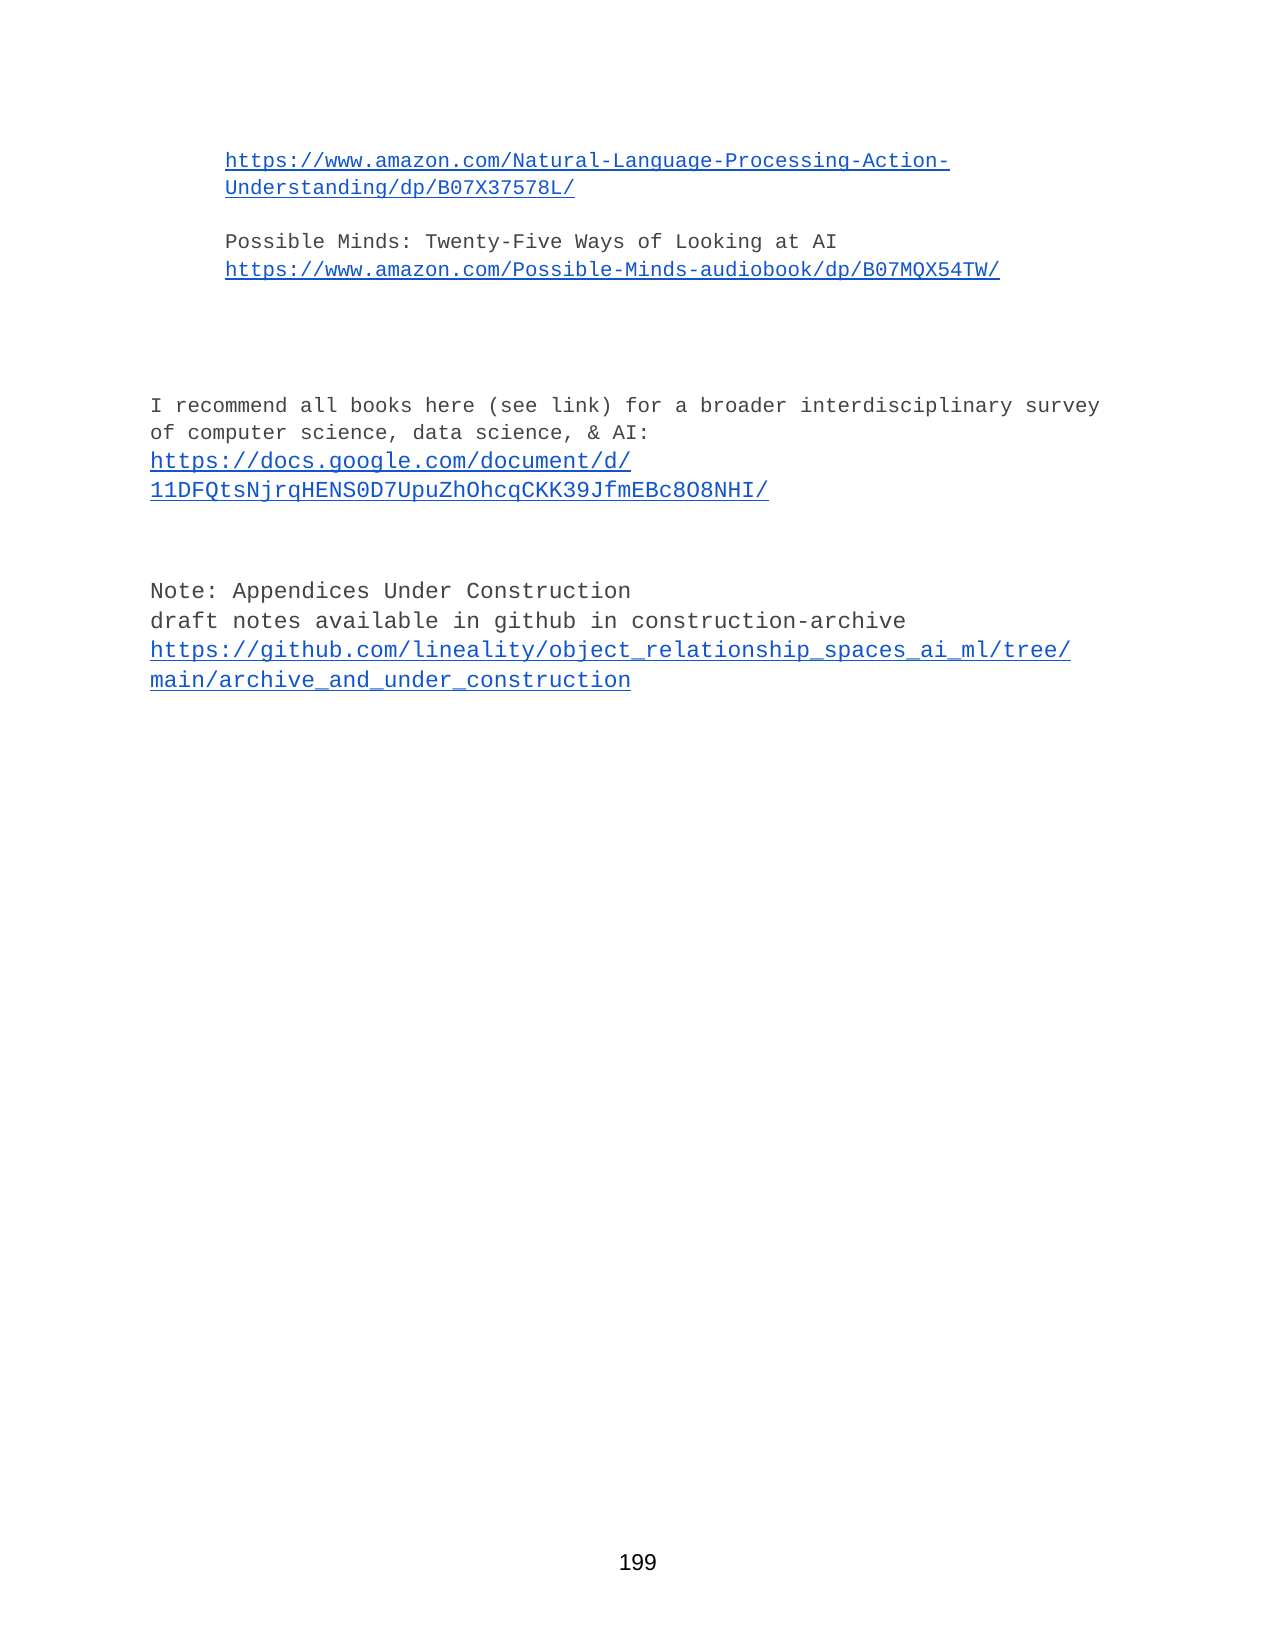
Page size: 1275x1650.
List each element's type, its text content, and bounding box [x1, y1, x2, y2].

text https://www.amazon.com/Natural-Language-Processing-Action-Understanding/dp/B07X37578L/ [225, 150, 1125, 201]
text Possible Minds: Twenty-Five Ways of Looking at AI [150, 232, 1125, 255]
text https://www.amazon.com/Possible-Minds-audiobook/dp/B07MQX54TW/ [150, 259, 1125, 282]
text Note: Appendices Under Construction [150, 579, 1125, 605]
text https://docs.google.com/document/d/11DFQtsNjrqHENS0D7UpuZhOhcqCKK39JfmEBc8O8NHI/ [150, 449, 1125, 505]
text https://github.com/lineality/object_relationship_spaces_ai_ml/tree/main/archive_and_under_construction [150, 639, 1125, 694]
text draft notes available in github in construction-archive [150, 609, 1125, 635]
text I recommend all books here (see link) for a broader interdisciplinary survey of computer science, data science, & AI: [150, 395, 1125, 446]
